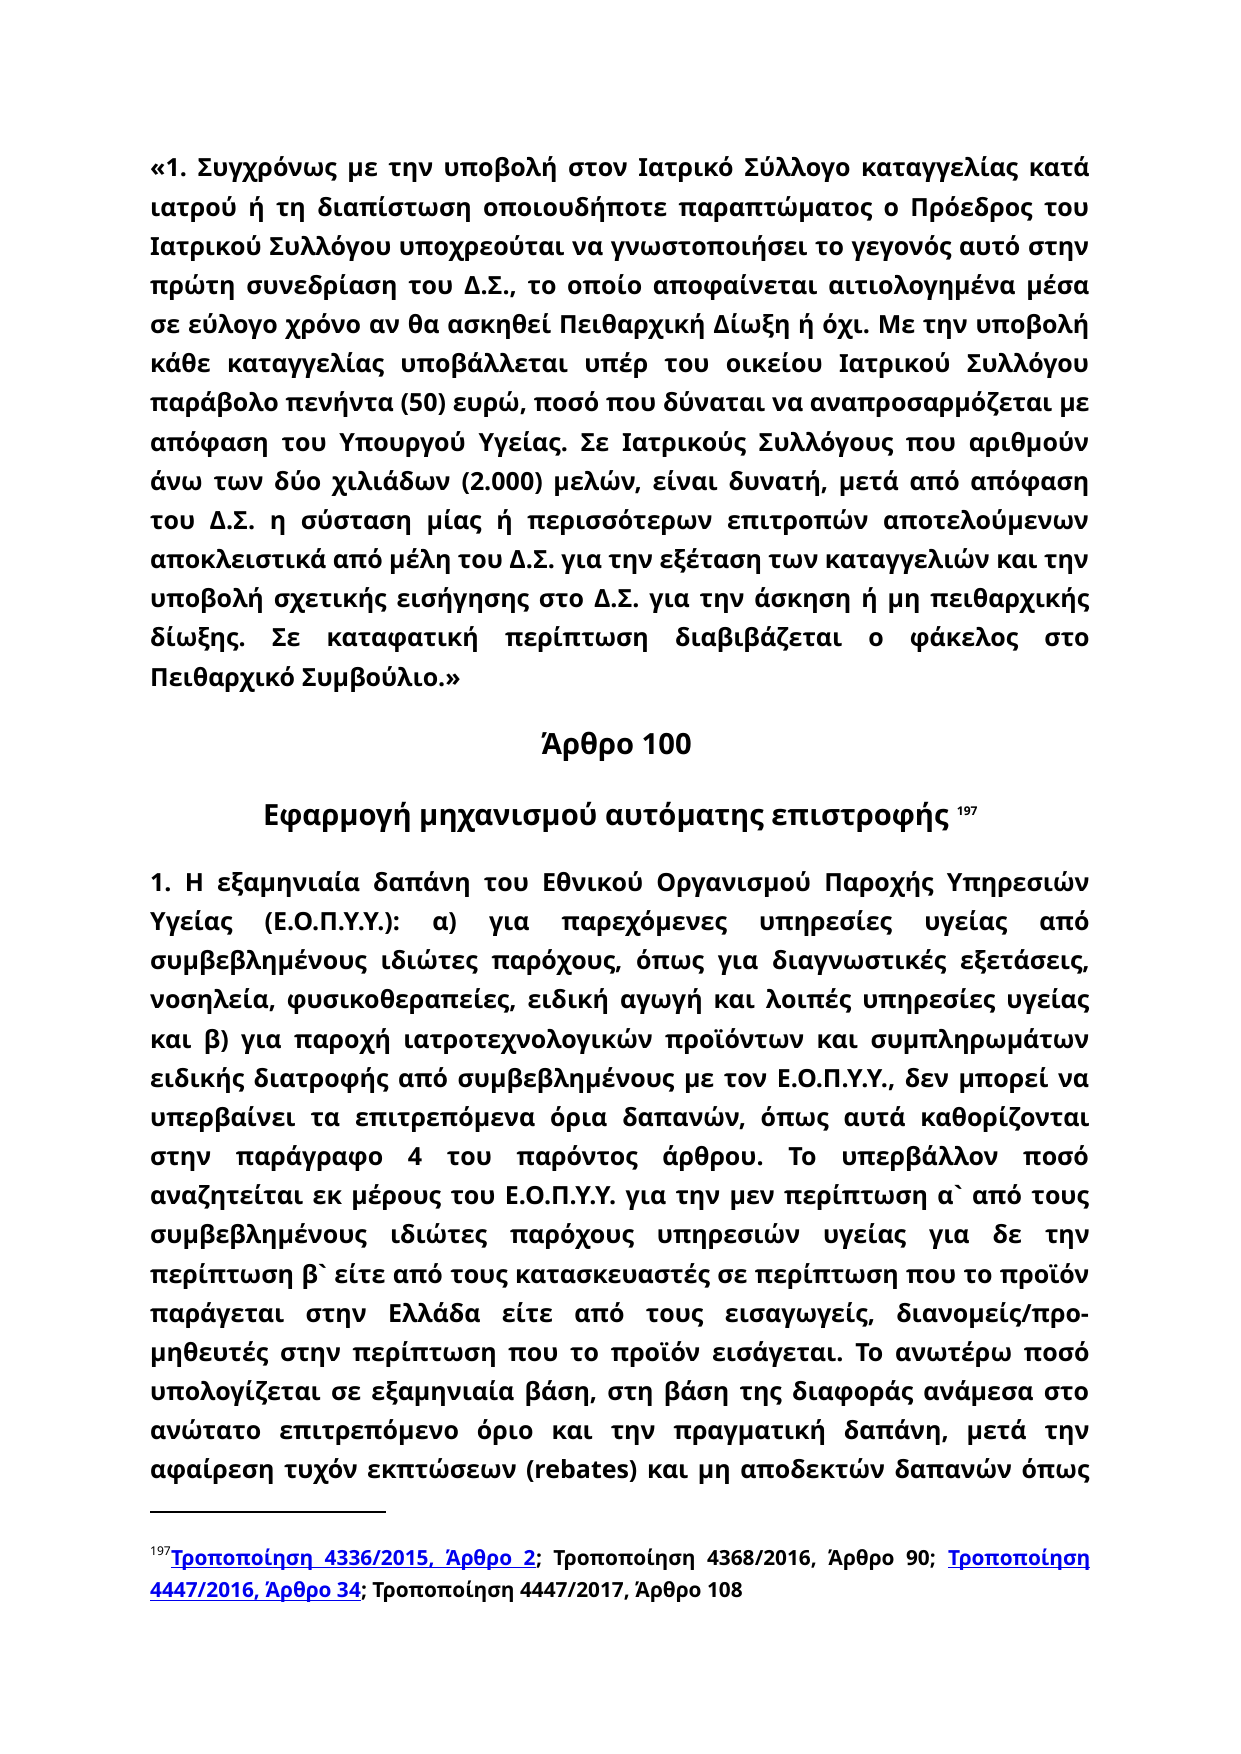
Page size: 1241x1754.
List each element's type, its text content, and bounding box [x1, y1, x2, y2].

subtitle Εφαρμογή μηχανισμού αυτόματης επιστροφής [150, 794, 1090, 834]
text Τροποποίηση 4336/2015, Άρθρο 2; Τροποποίηση 4368/2016, Άρθρο 90; Τροποποίηση 4447/2016, Άρθρο 34; Τροποποίηση 4447/2017, Άρθρο 108 [150, 1543, 1090, 1604]
text 1. Η εξαμηνιαία δαπάνη του Εθνικού Οργανισμού Παροχής Υπηρεσιών Υγείας (Ε.Ο.Π.Υ.Υ.): α) για παρεχόμενες υπηρεσίες υγείας από συμβεβλημένους ιδιώτες παρόχους, όπως για διαγνωστικές εξετάσεις, νοσηλεία, φυσικοθεραπείες, ειδική αγωγή και λοιπές υπηρεσίες υγείας και β) για παροχή ιατροτεχνολογικών προϊόντων και συμπληρωμάτων ειδικής διατροφής από συμβεβλημένους με τον Ε.Ο.Π.Υ.Υ., δεν μπορεί να υπερβαίνει τα επιτρεπόμενα όρια δαπανών, όπως αυτά καθορίζονται στην παράγραφο 4 του παρόντος άρθρου. Το υπερβάλλον ποσό αναζητείται εκ μέρους του Ε.Ο.Π.Υ.Υ. για την μεν περίπτωση α` από τους συμβεβλημένους ιδιώτες παρόχους υπηρεσιών υγείας για δε την περίπτωση β` είτε από τους κατασκευαστές σε περίπτωση που το προϊόν παράγεται στην Ελλάδα είτε από τους εισαγωγείς, διανομείς/προ- μηθευτές στην περίπτωση που το προϊόν εισάγεται. Το ανωτέρω ποσό υπολογίζεται σε εξαμηνιαία βάση, στη βάση της διαφοράς ανάμεσα στο ανώτατο επιτρεπόμενο όριο και την πραγματική δαπάνη, μετά την αφαίρεση τυχόν εκπτώσεων (rebates) και μη αποδεκτών δαπανών όπως [150, 864, 1090, 1486]
subtitle Άρθρο 100 [150, 723, 1090, 763]
text «1. Συγχρόνως με την υποβολή στον Ιατρικό Σύλλογο καταγγελίας κατά ιατρού ή τη διαπίστωση οποιουδήποτε παραπτώματος ο Πρόεδρος του Ιατρικού Συλλόγου υποχρεούται να γνωστοποιήσει το γεγονός αυτό στην πρώτη συνεδρίαση του Δ.Σ., το οποίο αποφαίνεται αιτιολογημένα μέσα σε εύλογο χρόνο αν θα ασκηθεί Πειθαρχική Δίωξη ή όχι. Με την υποβολή κάθε καταγγελίας υποβάλλεται υπέρ του οικείου Ιατρικού Συλλόγου παράβολο πενήντα (50) ευρώ, ποσό που δύναται να αναπροσαρμόζεται με απόφαση του Υπουργού Υγείας. Σε Ιατρικούς Συλλόγους που αριθμούν άνω των δύο χιλιάδων (2.000) μελών, είναι δυνατή, μετά από απόφαση του Δ.Σ. η σύσταση μίας ή περισσότερων επιτροπών αποτελούμενων αποκλειστικά από μέλη του Δ.Σ. για την εξέταση των καταγγελιών και την υποβολή σχετικής εισήγησης στο Δ.Σ. για την άσκηση ή μη πειθαρχικής δίωξης. Σε καταφατική περίπτωση διαβιβάζεται ο φάκελος στο Πειθαρχικό Συμβούλιο.» [150, 150, 1090, 693]
